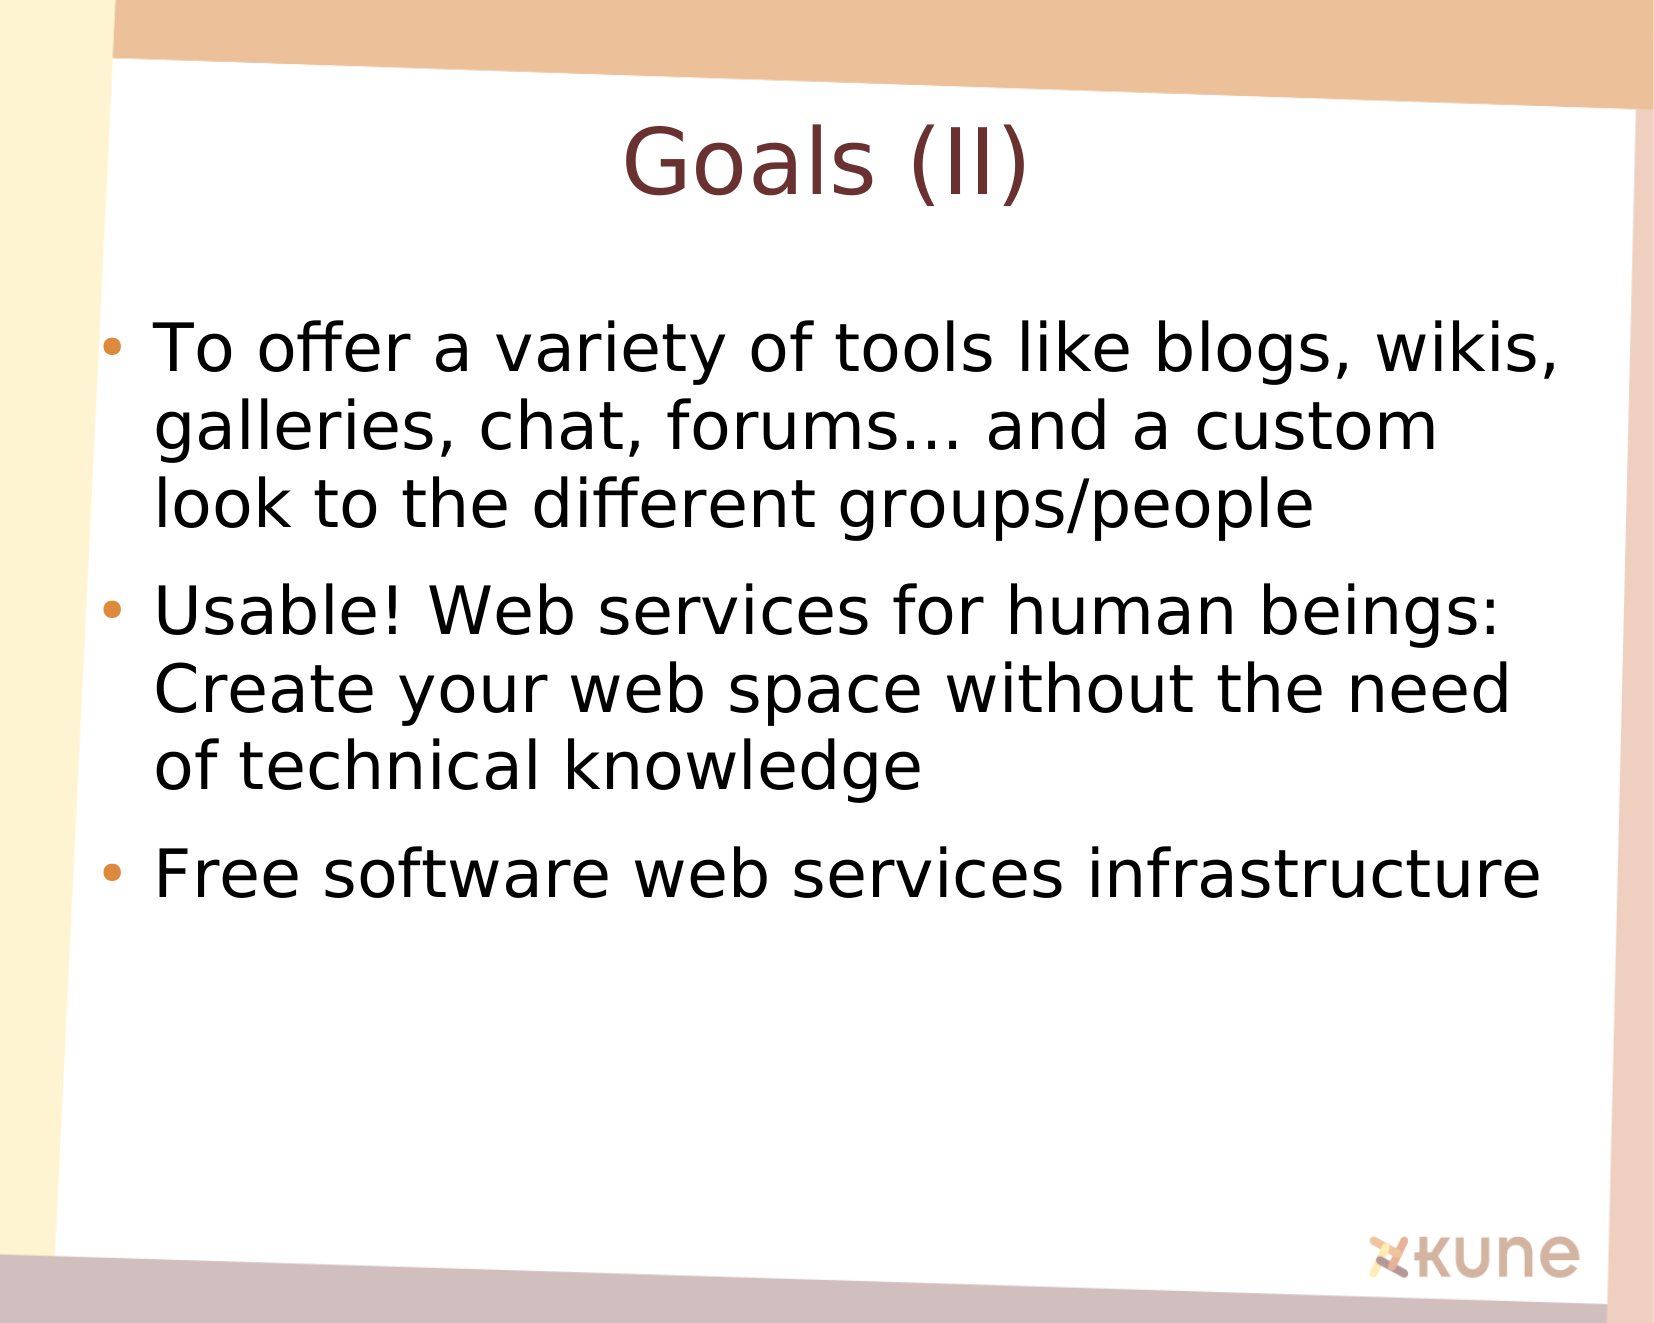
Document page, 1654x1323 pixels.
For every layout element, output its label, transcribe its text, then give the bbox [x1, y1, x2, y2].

picture [0, 0, 1654, 1323]
title Goals (II) [82, 52, 1571, 274]
list To offer a variety of tools like blogs, wikis, galleries, chat, forums... and a custom look to the different groups/people Usable! Web services for human beings: Create your web space without the need of technical knowledge Free software web services infrastructure [82, 309, 1571, 1183]
